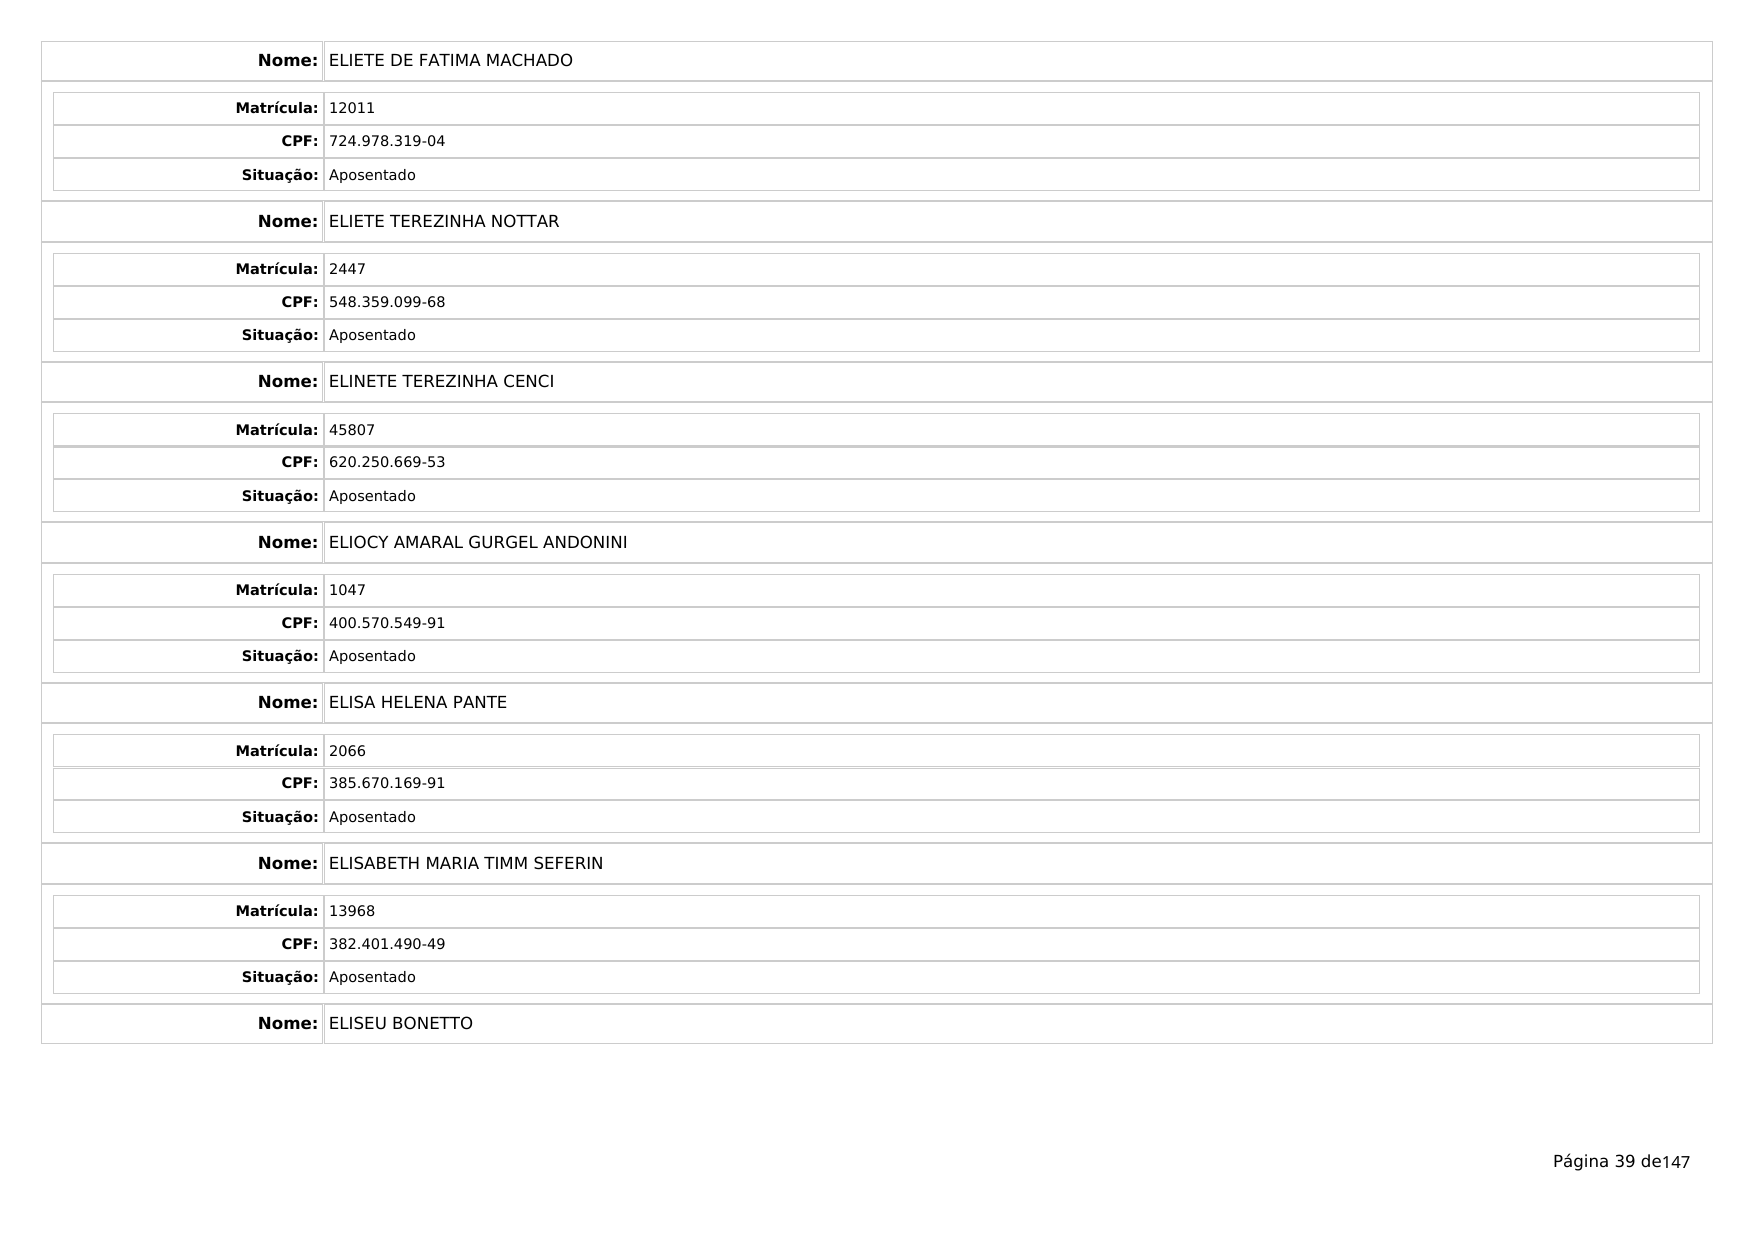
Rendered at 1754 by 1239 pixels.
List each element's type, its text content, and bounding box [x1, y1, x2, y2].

table_cell [42, 564, 1712, 682]
table_cell Aposentado [325, 320, 1699, 351]
table_cell [1708, 768, 1712, 800]
table_cell Aposentado [325, 480, 1699, 511]
table_header [324, 568, 1700, 574]
table_cell [1713, 522, 1753, 563]
table_cell [46, 125, 53, 158]
table_cell 147 [1662, 1142, 1713, 1182]
table_header [1700, 86, 1708, 92]
table_cell Nome: [42, 42, 322, 80]
table_cell [0, 522, 41, 563]
table_header [46, 568, 53, 574]
table_header [46, 728, 53, 734]
table_cell Situação: [54, 159, 323, 190]
table_cell [1700, 607, 1708, 640]
table_cell [46, 895, 53, 928]
table_cell Situação: [54, 801, 323, 832]
table_header [324, 0, 1531, 41]
table_cell [1700, 928, 1708, 961]
table_cell [1700, 574, 1708, 607]
table_cell [1700, 92, 1708, 125]
table_cell ELIETE DE FATIMA MACHADO [325, 42, 1712, 80]
table_cell Aposentado [325, 801, 1699, 832]
table_cell [1700, 479, 1708, 512]
table_header [53, 889, 324, 895]
table_cell [46, 479, 53, 512]
table_cell CPF: [54, 929, 323, 960]
table_cell [41, 1142, 323, 1182]
table_header [1700, 889, 1708, 895]
table_header [53, 86, 324, 92]
table_cell [1708, 413, 1712, 446]
table_cell [1708, 961, 1712, 994]
table_cell [42, 403, 1712, 521]
table_cell 382.401.490-49 [325, 929, 1699, 960]
table_cell [1662, 1044, 1713, 1142]
table_header [46, 86, 53, 92]
table_cell 1047 [325, 575, 1699, 606]
table_cell [46, 640, 53, 673]
table_cell [1713, 242, 1753, 362]
table_cell [46, 607, 53, 640]
table_cell [0, 402, 41, 522]
table_cell CPF: [54, 126, 323, 157]
table_cell [1713, 81, 1753, 201]
table_cell [46, 446, 53, 479]
table_cell [1708, 125, 1712, 158]
table_cell ELINETE TEREZINHA CENCI [325, 363, 1712, 401]
table_cell 2447 [325, 254, 1699, 285]
table_cell Matrícula: [54, 896, 323, 927]
table_header [53, 728, 324, 734]
table_cell [1713, 1004, 1753, 1044]
table_cell [1713, 1142, 1753, 1182]
table_cell Matrícula: [54, 93, 323, 124]
table_cell [1708, 286, 1712, 319]
table_cell Matrícula: [54, 575, 323, 606]
table_cell Situação: [54, 320, 323, 351]
table_cell [1708, 800, 1712, 833]
table_cell [1708, 895, 1712, 928]
table_cell [46, 574, 53, 607]
table_cell [1700, 286, 1708, 319]
table_cell [0, 884, 41, 1004]
table_cell [1700, 800, 1708, 833]
table_cell Nome: [42, 363, 322, 401]
table_cell [0, 683, 41, 723]
table_cell [0, 242, 41, 362]
table_header [0, 0, 41, 41]
table_cell [0, 1044, 41, 1142]
table_cell [0, 201, 41, 242]
table_cell CPF: [54, 448, 323, 478]
table_header [41, 0, 323, 41]
table_cell ELISABETH MARIA TIMM SEFERIN [325, 844, 1712, 883]
table_cell [1700, 895, 1708, 928]
table_header [1700, 407, 1708, 413]
table_cell 2066 [325, 735, 1699, 766]
table_cell [1713, 563, 1753, 683]
table_cell [1700, 640, 1708, 673]
table_cell Matrícula: [54, 735, 323, 766]
table_cell Situação: [54, 641, 323, 672]
table_cell [1700, 253, 1708, 286]
table_cell [1708, 319, 1712, 352]
table_cell Situação: [54, 480, 323, 511]
table_cell [1700, 413, 1708, 446]
table_cell [1700, 125, 1708, 158]
table_cell ELIETE TEREZINHA NOTTAR [325, 202, 1712, 241]
table_cell 12011 [325, 93, 1699, 124]
table_cell Nome: [42, 523, 322, 562]
table_cell Página 39 de [1531, 1142, 1662, 1182]
table_cell [0, 81, 41, 201]
table_cell Matrícula: [54, 414, 323, 445]
table_cell CPF: [54, 287, 323, 318]
table_cell 385.670.169-91 [325, 769, 1699, 799]
table_cell CPF: [54, 769, 323, 799]
table_header [324, 247, 1700, 253]
table_cell 724.978.319-04 [325, 126, 1699, 157]
table_cell Nome: [42, 684, 322, 722]
table_cell Nome: [42, 1005, 322, 1043]
table_header [1662, 0, 1713, 41]
table_cell [1700, 734, 1708, 767]
table_cell [46, 92, 53, 125]
table_cell [46, 961, 53, 994]
table_cell ELISEU BONETTO [325, 1005, 1712, 1043]
table_cell [1708, 158, 1712, 191]
table_cell [0, 723, 41, 843]
table_header [1700, 568, 1708, 574]
table_cell [42, 885, 1712, 1003]
table_cell 45807 [325, 414, 1699, 445]
table_cell [1713, 843, 1753, 884]
table_header [1713, 0, 1753, 41]
table_cell [46, 928, 53, 961]
table_cell [46, 768, 53, 800]
table_cell [1700, 158, 1708, 191]
table_cell [1708, 92, 1712, 125]
table_cell CPF: [54, 608, 323, 639]
table_cell [1531, 1044, 1662, 1142]
table_header [53, 247, 324, 253]
table_cell [1708, 734, 1712, 767]
table_cell [42, 243, 1712, 361]
table_cell [1708, 928, 1712, 961]
table_cell [1713, 201, 1753, 242]
table_header [1700, 728, 1708, 734]
table_cell [324, 1044, 1531, 1142]
table_cell Aposentado [325, 962, 1699, 993]
table_cell [46, 413, 53, 446]
table_cell [0, 41, 41, 81]
table_cell ELIOCY AMARAL GURGEL ANDONINI [325, 523, 1712, 562]
table_header [46, 247, 53, 253]
table_cell [1700, 768, 1708, 800]
table_cell [46, 319, 53, 352]
table_header [53, 568, 324, 574]
table_cell [46, 158, 53, 191]
table_cell [1708, 607, 1712, 640]
table_cell [1708, 574, 1712, 607]
table_cell [0, 563, 41, 683]
table_cell [1700, 446, 1708, 479]
table_cell [46, 253, 53, 286]
table_cell [42, 82, 1712, 200]
table_cell Aposentado [325, 159, 1699, 190]
table_header [324, 728, 1700, 734]
table_cell [1700, 961, 1708, 994]
table_cell [46, 286, 53, 319]
table_cell [1700, 319, 1708, 352]
table_cell [42, 724, 1712, 842]
table_cell [1713, 884, 1753, 1004]
table_cell [1713, 402, 1753, 522]
table_cell Nome: [42, 202, 322, 241]
table_header [46, 889, 53, 895]
table_cell [46, 734, 53, 767]
table_cell [1708, 446, 1712, 479]
table_cell 13968 [325, 896, 1699, 927]
table_cell Aposentado [325, 641, 1699, 672]
table_cell 548.359.099-68 [325, 287, 1699, 318]
table_header [324, 86, 1700, 92]
table_cell [1713, 683, 1753, 723]
table_cell [1713, 362, 1753, 402]
table_cell [0, 362, 41, 402]
table_cell 400.570.549-91 [325, 608, 1699, 639]
table_header [1700, 247, 1708, 253]
table_cell [1713, 1044, 1753, 1142]
table_cell 620.250.669-53 [325, 448, 1699, 478]
table_cell ELISA HELENA PANTE [325, 684, 1712, 722]
table_header [324, 407, 1700, 413]
table_cell [1708, 253, 1712, 286]
table_cell [46, 800, 53, 833]
table_cell [1713, 723, 1753, 843]
table_cell [1708, 640, 1712, 673]
table_header [324, 889, 1700, 895]
table_cell Situação: [54, 962, 323, 993]
table_header [46, 407, 53, 413]
table_cell [1708, 479, 1712, 512]
table_cell [41, 1044, 323, 1142]
table_cell [1713, 41, 1753, 81]
table_cell [0, 1004, 41, 1044]
table_header [1531, 0, 1662, 41]
table_cell Matrícula: [54, 254, 323, 285]
table_cell Nome: [42, 844, 322, 883]
table_cell [0, 1142, 41, 1182]
table_cell [0, 843, 41, 884]
table_cell [324, 1142, 1531, 1182]
table_header [53, 407, 324, 413]
